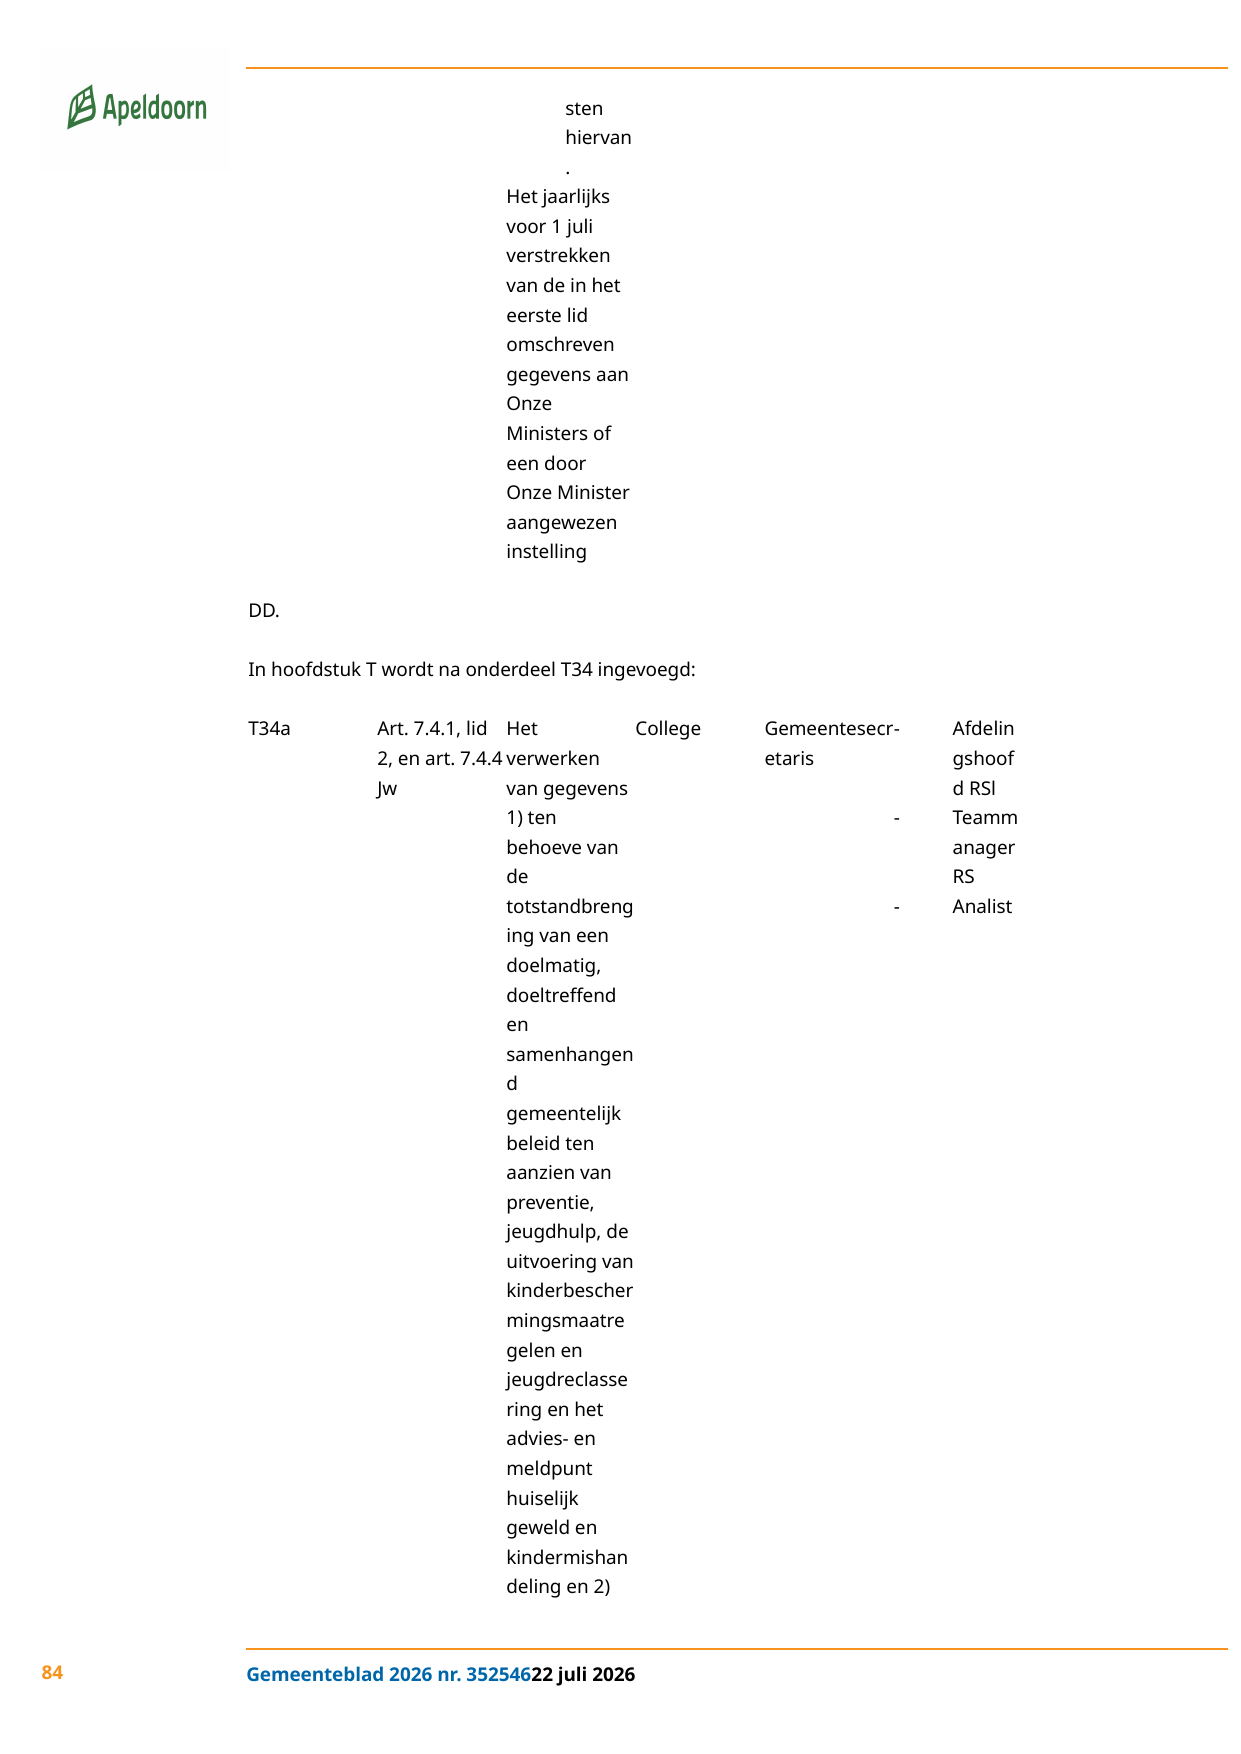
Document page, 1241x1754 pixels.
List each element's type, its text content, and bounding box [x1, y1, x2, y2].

text In hoofdstuk T wordt na onderdeel T34 ingevoegd: [248, 656, 1152, 682]
table_cell sten hiervan. Het jaarlijks voor 1 juli verstrekken van de in het eerste lid omschreven gegevens aan Onze Ministers of een door Onze Minister aangewezen instelling [506, 95, 635, 564]
table_header Gemeentesecretaris [764, 716, 893, 1599]
table_cell [764, 95, 893, 564]
table_header Het verwerken van gegevens 1) ten behoeve van de totstandbrenging van een doelmatig, doeltreffend en samenhangend gemeentelijk beleid ten aanzien van preventie, jeugdhulp, de uitvoering van kinderbeschermingsmaatregelen en jeugdreclassering en het advies- en meldpunt huiselijk geweld en kindermishandeling en 2) [506, 716, 635, 1599]
table_cell [248, 95, 377, 564]
text DD. [248, 597, 1152, 623]
table_header College [635, 716, 764, 1599]
table_header [1023, 716, 1152, 1599]
table_cell [894, 95, 1022, 564]
picture [41, 47, 231, 172]
table_cell [377, 95, 506, 564]
table_cell [635, 95, 764, 564]
table_header Afdelingshoofd RSl Teammanager RS Analist [894, 716, 1022, 1599]
table_header T34a [248, 716, 377, 1599]
table_header Art. 7.4.1, lid 2, en art. 7.4.4 Jw [377, 716, 506, 1599]
table_cell [1023, 95, 1152, 564]
